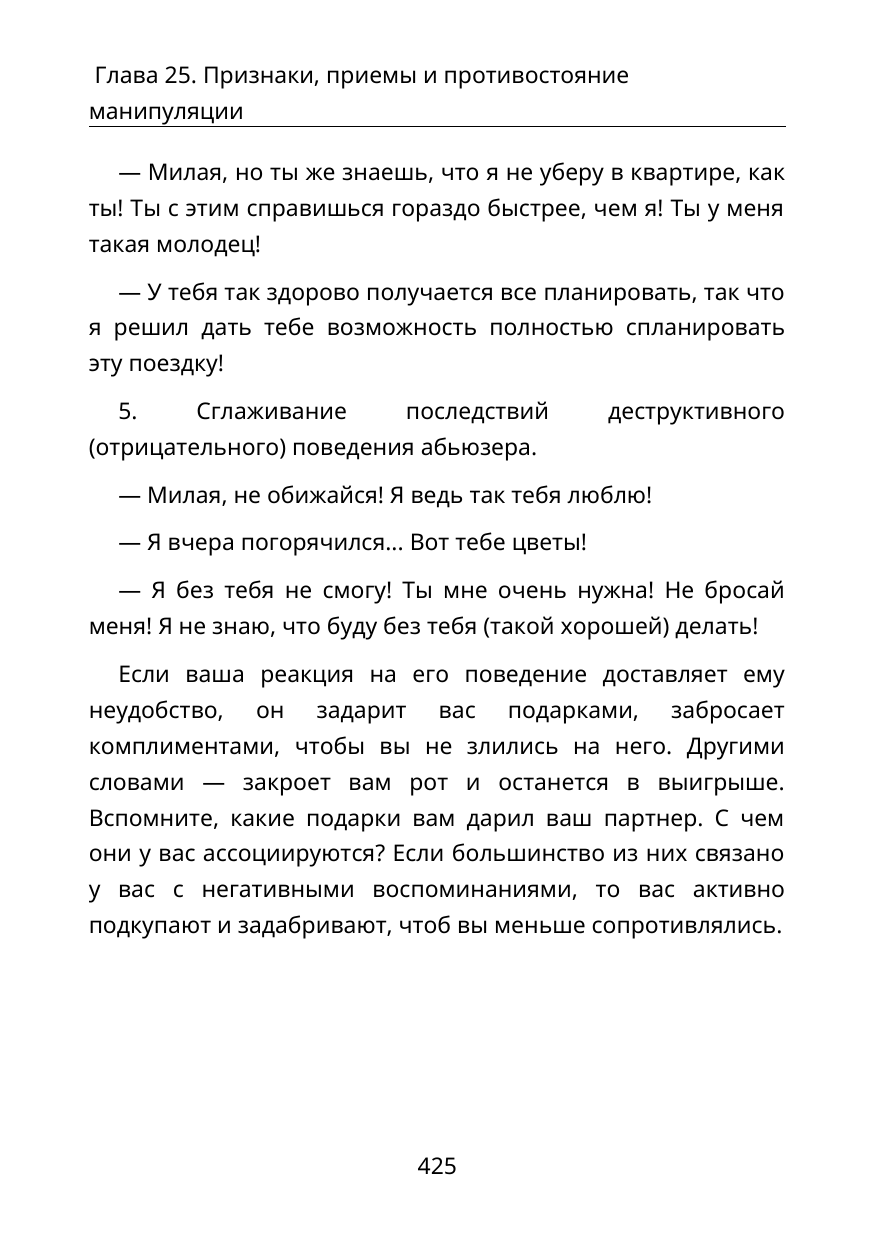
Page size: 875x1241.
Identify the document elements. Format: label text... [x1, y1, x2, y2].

text — Я вчера погорячился... Вот тебе цветы! [88, 526, 786, 558]
text — Милая, но ты же знаешь, что я не уберу в квартире, как ты! Ты с этим справишься гораздо быстрее, чем я! Ты у меня такая молодец! [88, 156, 786, 259]
text — Милая, не обижайся! Я ведь так тебя люблю! [88, 479, 786, 510]
text — У тебя так здорово получается все планировать, так что я решил дать тебе возможность полностью спланировать эту поездку! [88, 275, 786, 378]
text 5. Сглаживание последствий деструктивного (отрицательного) поведения абьюзера. [88, 395, 786, 462]
text Если ваша реакция на его поведение доставляет ему неудобство, он задарит вас подарками, забросает комплиментами, чтобы вы не злились на него. Другими словами — закроет вам рот и останется в выигрыше. Вспомните, какие подарки вам дарил ваш партнер. С чем они у вас ассоциируются? Если большинство из них связано у вас с негативными воспоминаниями, то вас активно подкупают и задабривают, чтоб вы меньше сопротивлялись. [88, 658, 786, 941]
text — Я без тебя не смогу! Ты мне очень нужна! Не бросай меня! Я не знаю, что буду без тебя (такой хорошей) делать! [88, 574, 786, 641]
